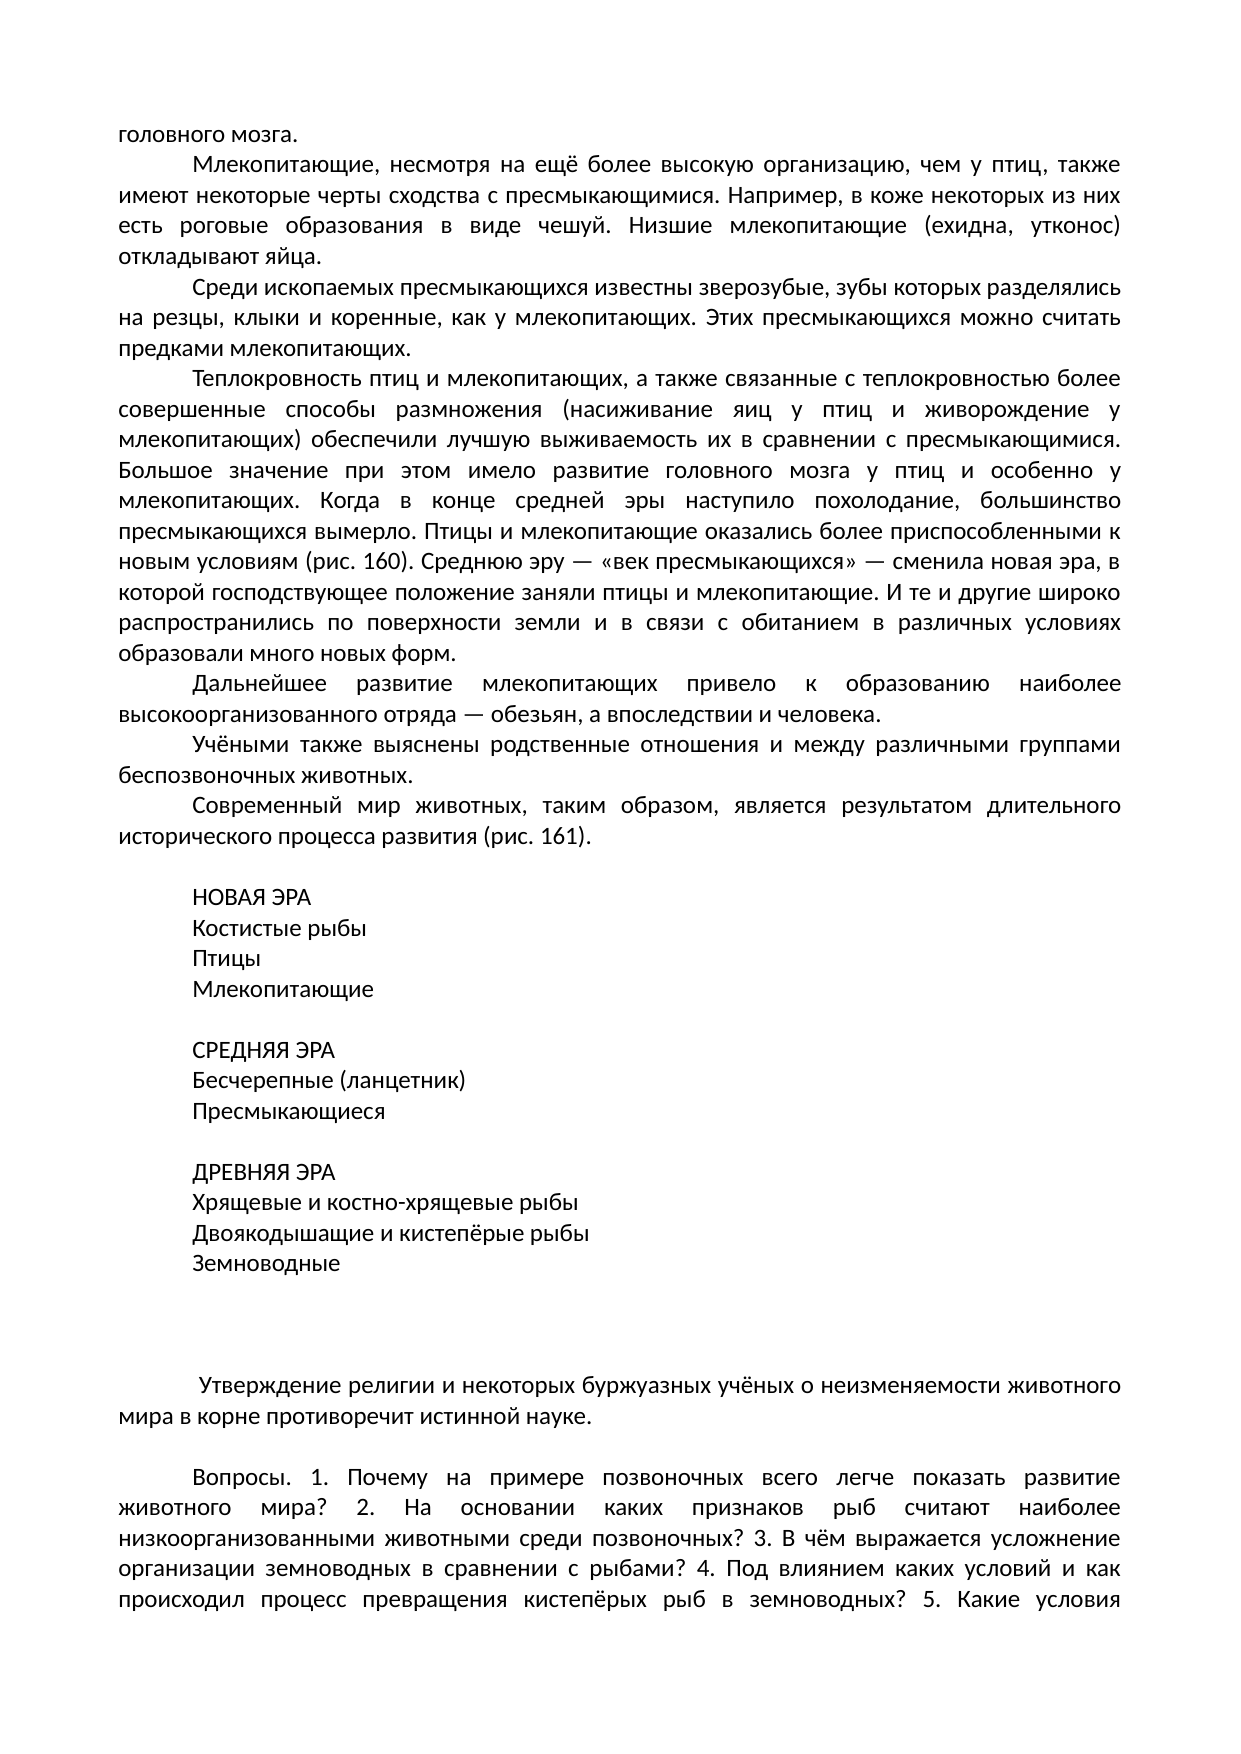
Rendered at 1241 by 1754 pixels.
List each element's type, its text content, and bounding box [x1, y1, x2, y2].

text Млекопитающие [118, 973, 1122, 1003]
text Современный мир животных, таким образом, является результатом длительного исторического процесса развития (рис. 161). [118, 789, 1122, 851]
text Бесчерепные (ланцетник) [118, 1064, 1122, 1095]
text Дальнейшее развитие млекопитающих привело к образованию наиболее высокоорганизованного отряда — обезьян, а впоследствии и человека. [118, 667, 1122, 728]
text Пресмыкающиеся [118, 1095, 1122, 1125]
text НОВАЯ ЭРА [118, 881, 1122, 912]
text Костистые рыбы [118, 912, 1122, 942]
text Среди ископаемых пресмыкающихся известны зверозубые, зубы которых разделялись на резцы, клыки и коренные, как у млекопитающих. Этих пресмыкающихся можно считать предками млекопитающих. [118, 271, 1122, 362]
text СРЕДНЯЯ ЭРА [118, 1034, 1122, 1064]
text Хрящевые и костно-хрящевые рыбы [118, 1186, 1122, 1217]
text Утверждение религии и некоторых буржуазных учёных о неизменяемости животного мира в корне противоречит истинной науке. [118, 1369, 1122, 1431]
text ДРЕВНЯЯ ЭРА [118, 1156, 1122, 1186]
text головного мозга. [118, 118, 1122, 149]
text Учёными также выяснены родственные отношения и между различными группами беспозвоночных животных. [118, 728, 1122, 789]
text Птицы [118, 942, 1122, 973]
text Теплокровность птиц и млекопитающих, а также связанные с теплокровностью более совершенные способы размножения (насиживание яиц у птиц и живорождение у млекопитающих) обеспечили лучшую выживаемость их в сравнении с пресмыкающимися. Большое значение при этом имело развитие головного мозга у птиц и особенно у млекопитающих. Когда в конце средней эры наступило похолодание, большинство пресмыкающихся вымерло. Птицы и млекопитающие оказались более приспособленными к новым условиям (рис. 160). Среднюю эру — «век пресмыкающихся» — сменила новая эра, в которой господствующее положение заняли птицы и млекопитающие. И те и другие широко распространились по поверхности земли и в связи с обитанием в различных условиях образовали много новых форм. [118, 362, 1122, 667]
text Земноводные [118, 1247, 1122, 1278]
text Двоякодышащие и кистепёрые рыбы [118, 1217, 1122, 1247]
text Вопросы. 1. Почему на примере позвоночных всего легче показать развитие животного мира? 2. На основании каких признаков рыб считают наиболее низкоорганизованными животными среди позвоночных? 3. В чём выражается усложнение организации земноводных в сравнении с рыбами? 4. Под влиянием каких условий и как происходил процесс превращения кистепёрых рыб в земноводных? 5. Какие условия [118, 1461, 1122, 1614]
text Млекопитающие, несмотря на ещё более высокую организацию, чем у птиц, также имеют некоторые черты сходства с пресмыкающимися. Например, в коже некоторых из них есть роговые образования в виде чешуй. Низшие млекопитающие (ехидна, утконос) откладывают яйца. [118, 149, 1122, 271]
